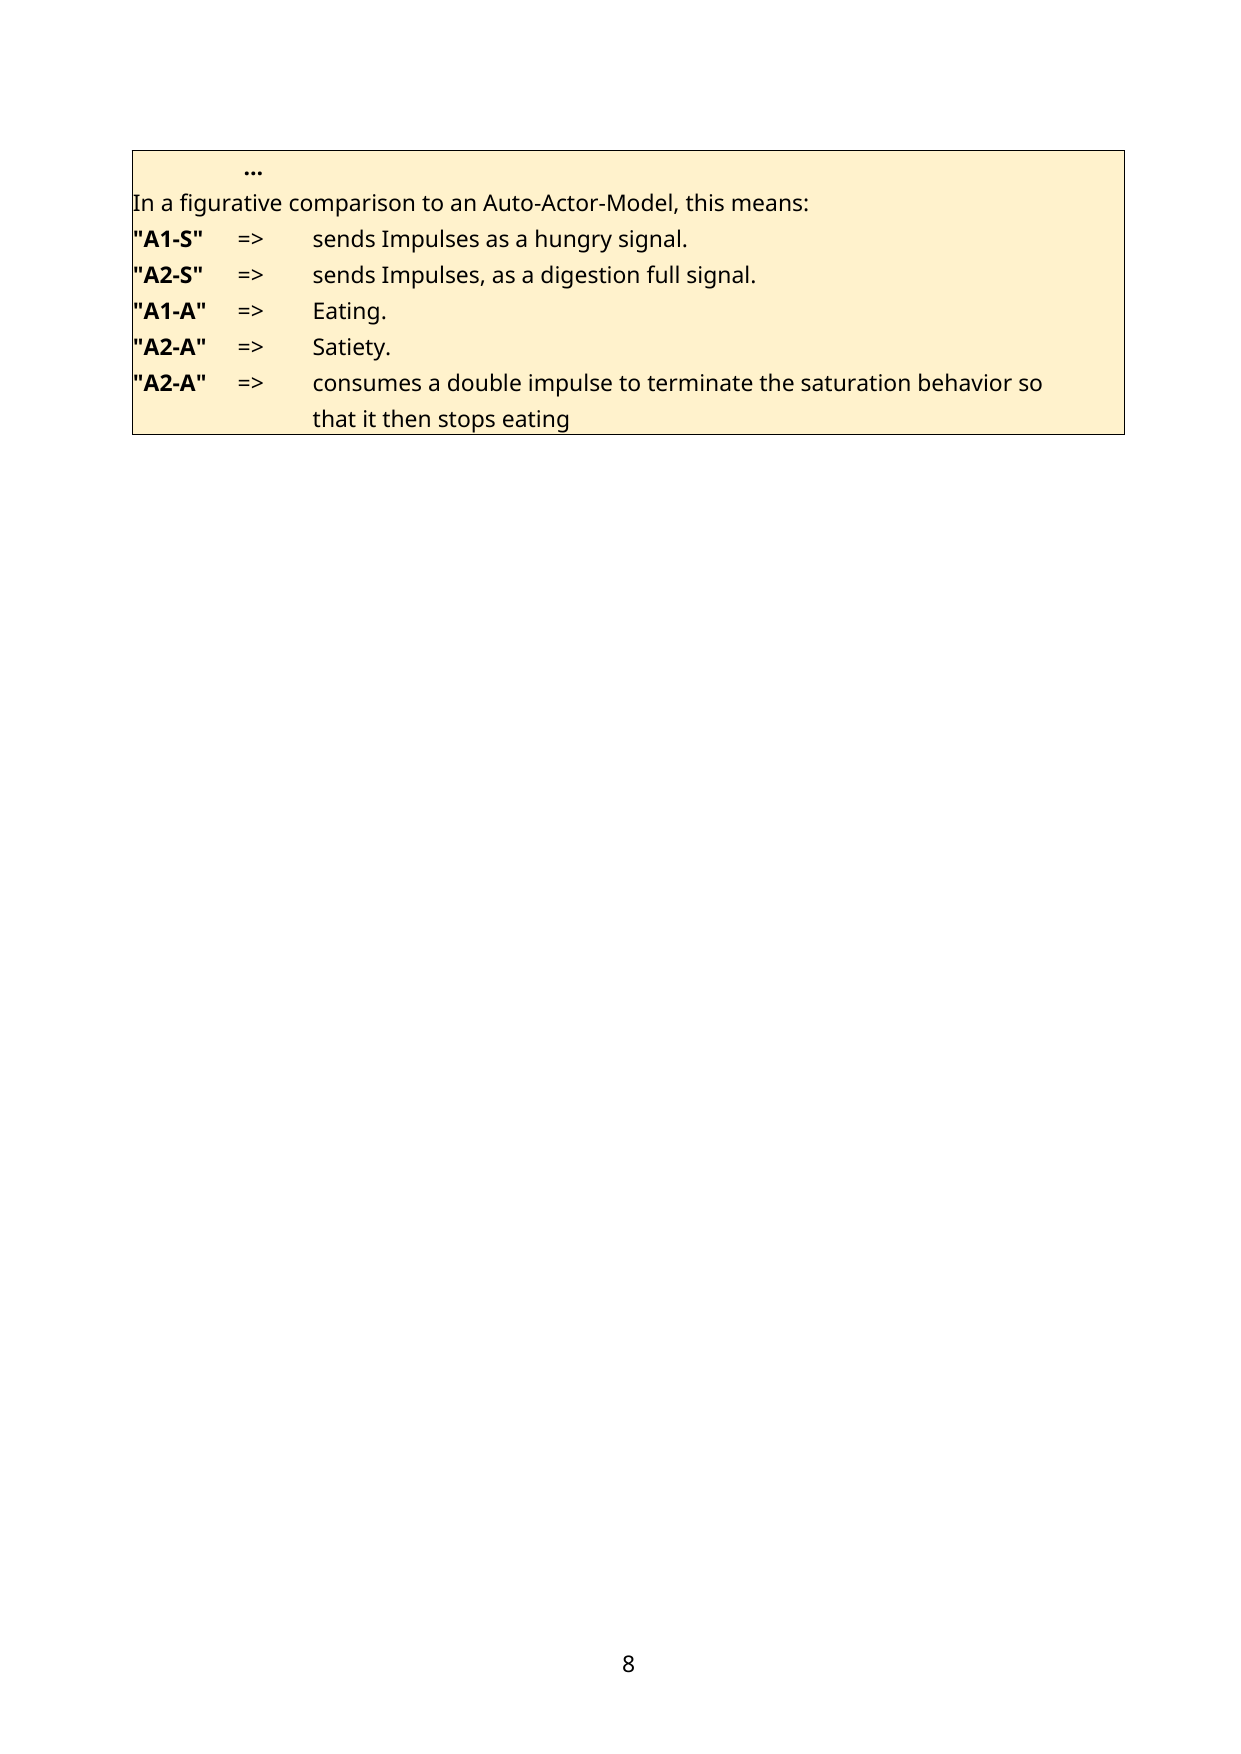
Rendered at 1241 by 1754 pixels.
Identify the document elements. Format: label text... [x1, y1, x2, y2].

text "A2-A" => consumes a double impulse to terminate the saturation behavior so [133, 366, 1124, 398]
text "A2-A" => Satiety. [133, 330, 1124, 362]
text "A1-S" => sends Impulses as a hungry signal. [133, 222, 1124, 254]
text that it then stops eating [133, 402, 1124, 434]
text In a figurative comparison to an Auto-Actor-Model, this means: [133, 186, 1124, 218]
text "A2-S" => sends Impulses, as a digestion full signal. [133, 258, 1124, 290]
text "A1-A" => Eating. [133, 294, 1124, 326]
text … [133, 151, 1124, 182]
